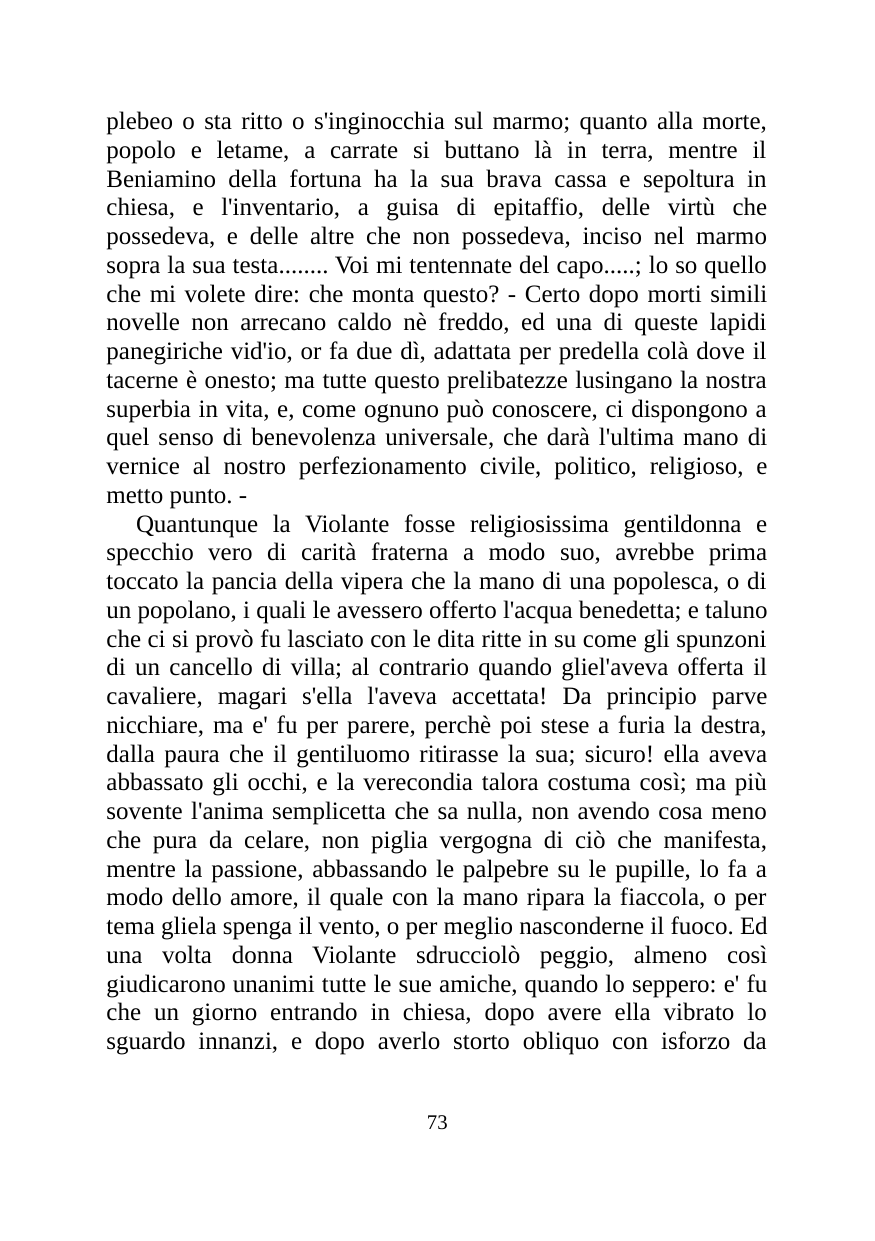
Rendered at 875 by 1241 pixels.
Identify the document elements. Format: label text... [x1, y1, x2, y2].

text plebeo o sta ritto o s'inginocchia sul marmo; quanto alla morte, popolo e letame, a carrate si buttano là in terra, mentre il Beniamino della fortuna ha la sua brava cassa e sepoltura in chiesa, e l'inventario, a guisa di epitaffio, delle virtù che possedeva, e delle altre che non possedeva, inciso nel marmo sopra la sua testa........ Voi mi tentennate del capo.....; lo so quello che mi volete dire: che monta questo? - Certo dopo morti simili novelle non arrecano caldo nè freddo, ed una di queste lapidi panegiriche vid'io, or fa due dì, adattata per predella colà dove il tacerne è onesto; ma tutte questo prelibatezze lusingano la nostra superbia in vita, e, come ognuno può conoscere, ci dispongono a quel senso di benevolenza universale, che darà l'ultima mano di vernice al nostro perfezionamento civile, politico, religioso, e metto punto. - [106, 106, 768, 509]
text Quantunque la Violante fosse religiosissima gentildonna e specchio vero di carità fraterna a modo suo, avrebbe prima toccato la pancia della vipera che la mano di una popolesca, o di un popolano, i quali le avessero offerto l'acqua benedetta; e taluno che ci si provò fu lasciato con le dita ritte in su come gli spunzoni di un cancello di villa; al contrario quando gliel'aveva offerta il cavaliere, magari s'ella l'aveva accettata! Da principio parve nicchiare, ma e' fu per parere, perchè poi stese a furia la destra, dalla paura che il gentiluomo ritirasse la sua; sicuro! ella aveva abbassato gli occhi, e la verecondia talora costuma così; ma più sovente l'anima semplicetta che sa nulla, non avendo cosa meno che pura da celare, non piglia vergogna di ciò che manifesta, mentre la passione, abbassando le palpebre su le pupille, lo fa a modo dello amore, il quale con la mano ripara la fiaccola, o per tema gliela spenga il vento, o per meglio nasconderne il fuoco. Ed una volta donna Violante sdrucciolò peggio, almeno così giudicarono unanimi tutte le sue amiche, quando lo seppero: e' fu che un giorno entrando in chiesa, dopo avere ella vibrato lo sguardo innanzi, e dopo averlo storto obliquo con isforzo da [106, 509, 768, 1055]
